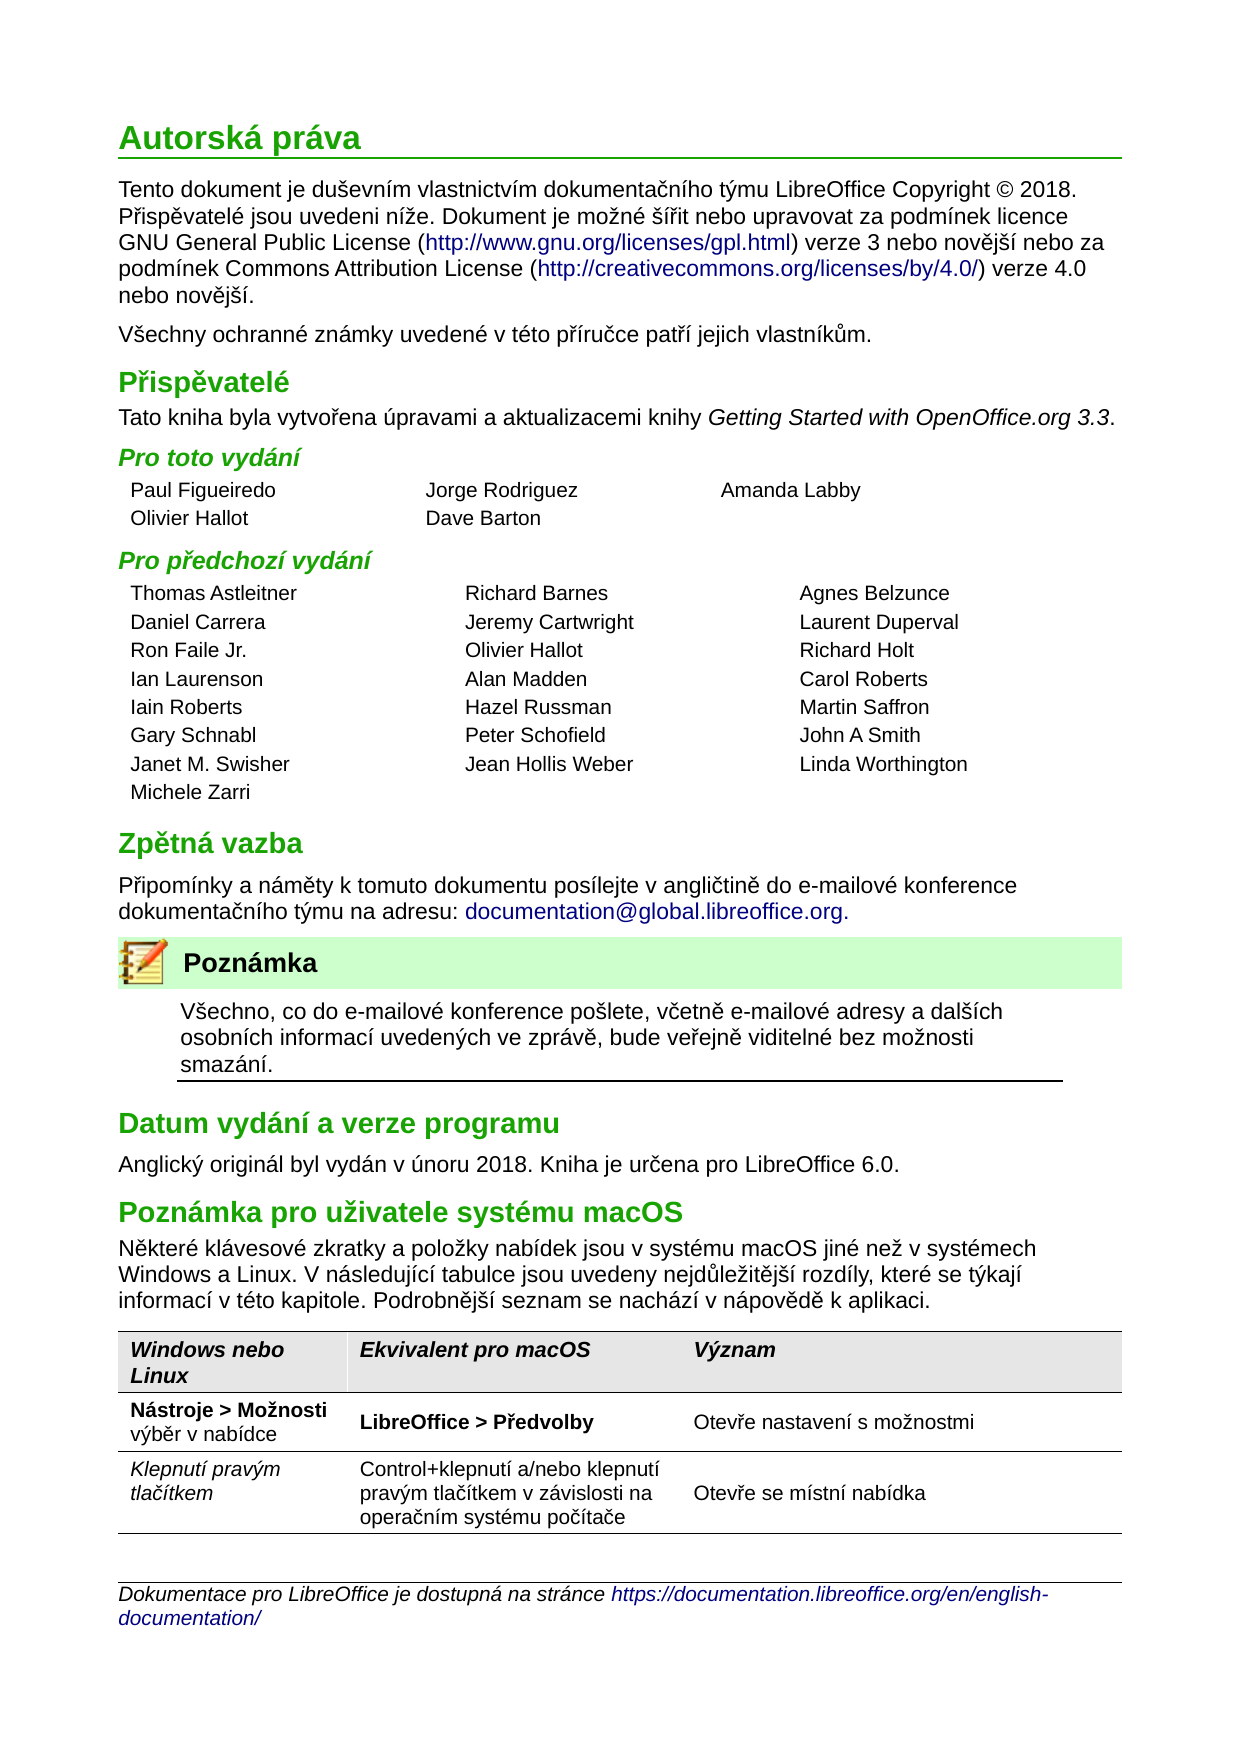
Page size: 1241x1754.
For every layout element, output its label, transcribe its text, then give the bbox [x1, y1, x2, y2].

table_header Ekvivalent pro macOS [348, 1332, 681, 1392]
table_cell Martin Saffron [788, 695, 1122, 723]
table_cell Otevře se místní nabídka [681, 1452, 1122, 1533]
text Všechny ochranné známky uvedené v této příručce patří jejich vlastníkům. [118, 321, 1122, 347]
text Některé klávesové zkratky a položky nabídek jsou v systému macOS jiné než v systémech Windows a Linux. V následující tabulce jsou uvedeny nejdůležitější rozdíly, které se týkají informací v této kapitole. Podrobnější seznam se nachází v nápovědě k aplikaci. [118, 1234, 1122, 1313]
table_cell Peter Schofield [453, 723, 787, 752]
subtitle Pro toto vydání [118, 443, 1122, 472]
table_cell Hazel Russman [453, 695, 787, 723]
text Anglický originál byl vydán v únoru 2018. Kniha je určena pro LibreOffice 6.0. [118, 1151, 1122, 1177]
table_cell Jeremy Cartwright [453, 610, 787, 638]
text Všechno, co do e-mailové konference pošlete, včetně e-mailové adresy a dalších osobních informací uvedených ve zprávě, bude veřejně viditelné bez možnosti smazání. [177, 995, 1063, 1080]
table_cell Ian Laurenson [118, 666, 453, 695]
table_cell Jean Hollis Weber [453, 752, 787, 780]
table_cell Ron Faile Jr. [118, 638, 453, 666]
subtitle Datum vydání a verze programu [118, 1106, 1122, 1139]
table_cell Nástroje > Možnosti výběr v nabídce [118, 1393, 347, 1451]
table_cell Control+klepnutí a/nebo klepnutí pravým tlačítkem v závislosti na operačním systému počítače [348, 1452, 681, 1533]
table_cell LibreOffice > Předvolby [348, 1393, 681, 1451]
subtitle Přispěvatelé [118, 365, 1122, 398]
text Tato kniha byla vytvořena úpravami a aktualizacemi knihy Getting Started with OpenOffice.org 3.3. [118, 404, 1122, 431]
table_cell Alan Madden [453, 666, 787, 695]
table_cell [709, 506, 1122, 534]
subtitle Zpětná vazba [118, 826, 1122, 860]
table_cell Gary Schnabl [118, 723, 453, 752]
table_cell Olivier Hallot [118, 506, 413, 534]
subtitle Poznámka [118, 937, 1122, 989]
table_cell Daniel Carrera [118, 610, 453, 638]
table_cell [788, 780, 1122, 808]
table_cell Dave Barton [414, 506, 709, 534]
text Tento dokument je duševním vlastnictvím dokumentačního týmu LibreOffice Copyright © 2018. Přispěvatelé jsou uvedeni níže. Dokument je možné šířit nebo upravovat za podmínek licence GNU General Public License (http://www.gnu.org/licenses/gpl.html) verze 3 nebo novější nebo za podmínek Commons Attribution License (http://creativecommons.org/licenses/by/4.0/) verze 4.0 nebo novější. [118, 176, 1122, 308]
table_cell Michele Zarri [118, 780, 453, 808]
table_header Jorge Rodriguez [414, 478, 709, 506]
table_header Amanda Labby [709, 478, 1122, 506]
table_cell Janet M. Swisher [118, 752, 453, 780]
table_cell Otevře nastavení s možnostmi [681, 1393, 1122, 1451]
table_header Thomas Astleitner [118, 581, 453, 609]
subtitle Pro předchozí vydání [118, 546, 1122, 575]
table_cell John A Smith [788, 723, 1122, 752]
table_cell Iain Roberts [118, 695, 453, 723]
table_cell Richard Holt [788, 638, 1122, 666]
table_header Windows nebo Linux [118, 1332, 347, 1392]
table_cell Linda Worthington [788, 752, 1122, 780]
subtitle Poznámka pro uživatele systému macOS [118, 1195, 1122, 1228]
table_cell Carol Roberts [788, 666, 1122, 695]
table_header Význam [681, 1332, 1122, 1392]
table_cell Klepnutí pravým tlačítkem [118, 1452, 347, 1533]
table_header Agnes Belzunce [788, 581, 1122, 609]
subtitle Autorská práva [118, 118, 1122, 157]
table_cell Laurent Duperval [788, 610, 1122, 638]
table_cell [453, 780, 787, 808]
picture [119, 937, 170, 988]
table_header Paul Figueiredo [118, 478, 413, 506]
table_header Richard Barnes [453, 581, 787, 609]
table_cell Olivier Hallot [453, 638, 787, 666]
text Připomínky a náměty k tomuto dokumentu posílejte v angličtině do e-mailové konference dokumentačního týmu na adresu: documentation@global.libreoffice.org. [118, 872, 1122, 924]
